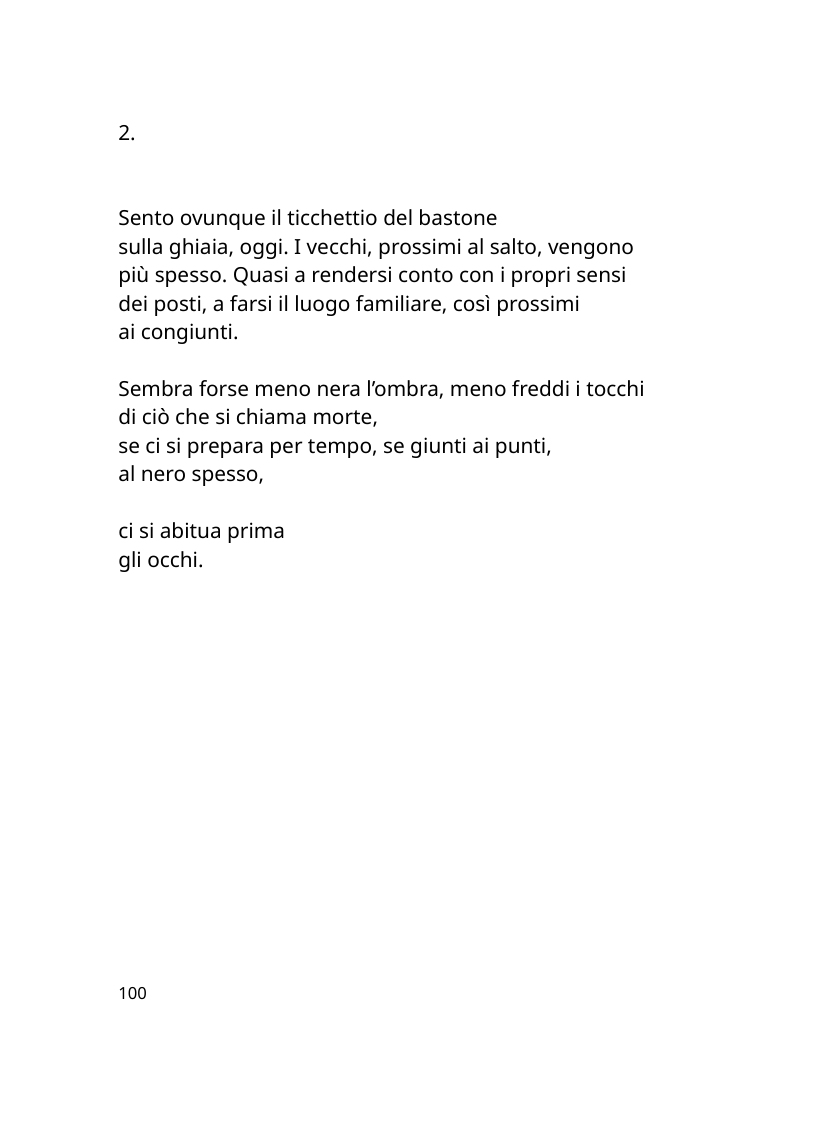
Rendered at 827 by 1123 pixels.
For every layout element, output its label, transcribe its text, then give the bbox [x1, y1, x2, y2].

text al nero spesso, [118, 459, 709, 488]
text ci si abitua prima [118, 516, 709, 545]
text Sento ovunque il ticchettio del bastone [118, 203, 709, 232]
text 2. [118, 118, 709, 147]
text più spesso. Quasi a rendersi conto con i propri sensi [118, 260, 709, 289]
text di ciò che si chiama morte, [118, 402, 709, 431]
text dei posti, a farsi il luogo familiare, così prossimi [118, 289, 709, 317]
text ai congiunti. [118, 317, 709, 346]
text Sembra forse meno nera l’ombra, meno freddi i tocchi [118, 374, 709, 402]
text sulla ghiaia, oggi. I vecchi, prossimi al salto, vengono [118, 232, 709, 260]
text gli occhi. [118, 545, 709, 573]
text se ci si prepara per tempo, se giunti ai punti, [118, 431, 709, 459]
